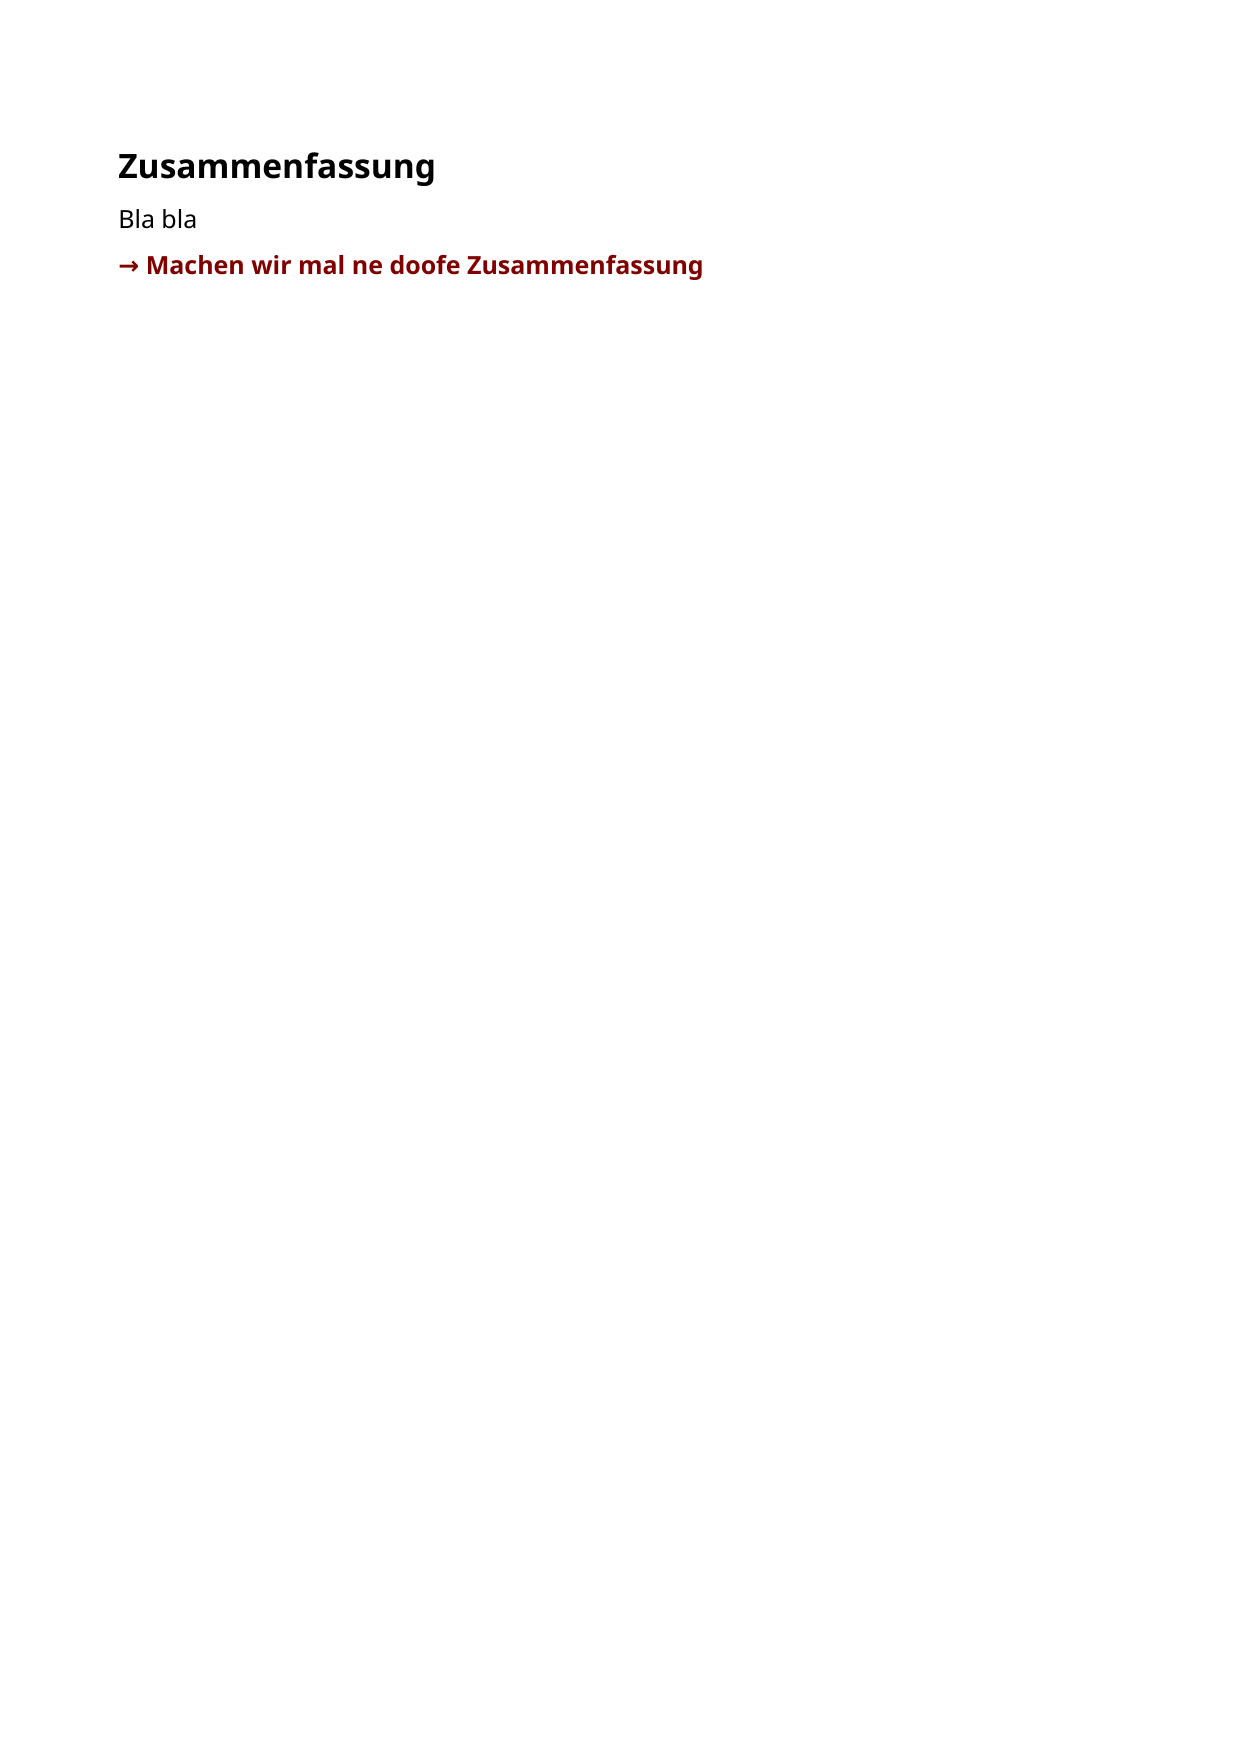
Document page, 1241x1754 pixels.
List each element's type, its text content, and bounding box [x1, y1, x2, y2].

text → Machen wir mal ne doofe Zusammenfassung [118, 248, 1122, 282]
text Bla bla [118, 201, 1122, 235]
subtitle Zusammenfassung [118, 143, 1122, 189]
